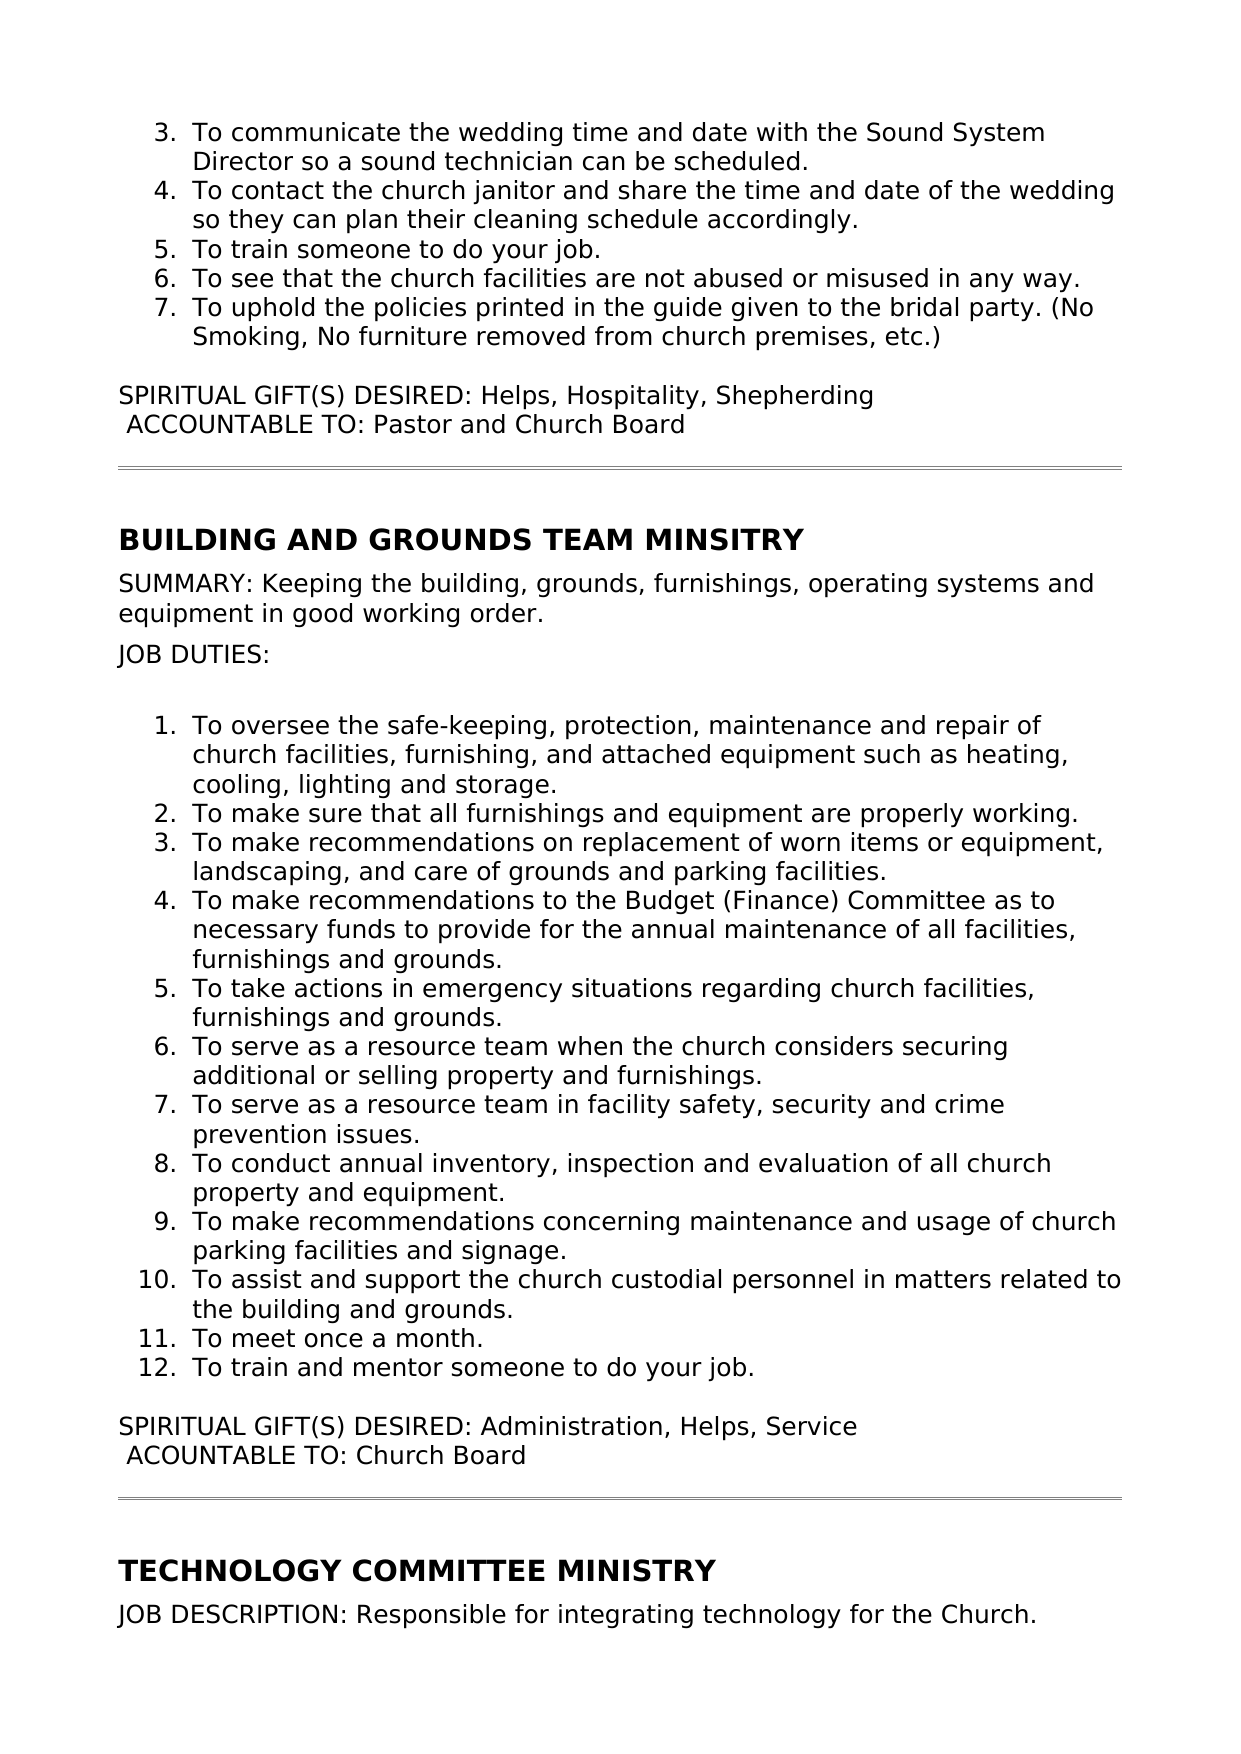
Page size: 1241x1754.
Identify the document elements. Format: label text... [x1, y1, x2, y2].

list To make recommendations concerning maintenance and usage of church parking facilities and signage. [177, 1207, 1122, 1266]
list To conduct annual inventory, inspection and evaluation of all church property and equipment. [177, 1149, 1122, 1207]
list To train and mentor someone to do your job. [177, 1353, 1122, 1382]
subtitle TECHNOLOGY COMMITTEE MINISTRY [118, 1554, 1122, 1588]
text JOB DUTIES: [118, 640, 1122, 669]
subtitle BUILDING AND GROUNDS TEAM MINSITRY [118, 523, 1122, 557]
list To meet once a month. [177, 1324, 1122, 1353]
text SPIRITUAL GIFT(S) DESIRED: Administration, Helps, Service ACOUNTABLE TO: Church Board [118, 1412, 1122, 1470]
list To train someone to do your job. [177, 235, 1122, 264]
text SUMMARY: Keeping the building, grounds, furnishings, operating systems and equipment in good working order. [118, 569, 1122, 628]
list To serve as a resource team when the church considers securing additional or selling property and furnishings. [177, 1032, 1122, 1091]
list To assist and support the church custodial personnel in matters related to the building and grounds. [177, 1266, 1122, 1324]
list To uphold the policies printed in the guide given to the bridal party. (No Smoking, No furniture removed from church premises, etc.) [177, 293, 1122, 351]
list To contact the church janitor and share the time and date of the wedding so they can plan their cleaning schedule accordingly. [177, 176, 1122, 235]
list To make recommendations to the Budget (Finance) Committee as to necessary funds to provide for the annual maintenance of all facilities, furnishings and grounds. [177, 887, 1122, 974]
text JOB DESCRIPTION: Responsible for integrating technology for the Church. [118, 1601, 1122, 1630]
list To make recommendations on replacement of worn items or equipment, landscaping, and care of grounds and parking facilities. [177, 828, 1122, 887]
list To take actions in emergency situations regarding church facilities, furnishings and grounds. [177, 974, 1122, 1032]
list To serve as a resource team in facility safety, security and crime prevention issues. [177, 1091, 1122, 1149]
text SPIRITUAL GIFT(S) DESIRED: Helps, Hospitality, Shepherding ACCOUNTABLE TO: Pastor and Church Board [118, 381, 1122, 439]
list To communicate the wedding time and date with the Sound System Director so a sound technician can be scheduled. [177, 118, 1122, 176]
list To oversee the safe-keeping, protection, maintenance and repair of church facilities, furnishing, and attached equipment such as heating, cooling, lighting and storage. [177, 712, 1122, 799]
list To see that the church facilities are not abused or misused in any way. [177, 264, 1122, 293]
list To make sure that all furnishings and equipment are properly working. [177, 799, 1122, 828]
